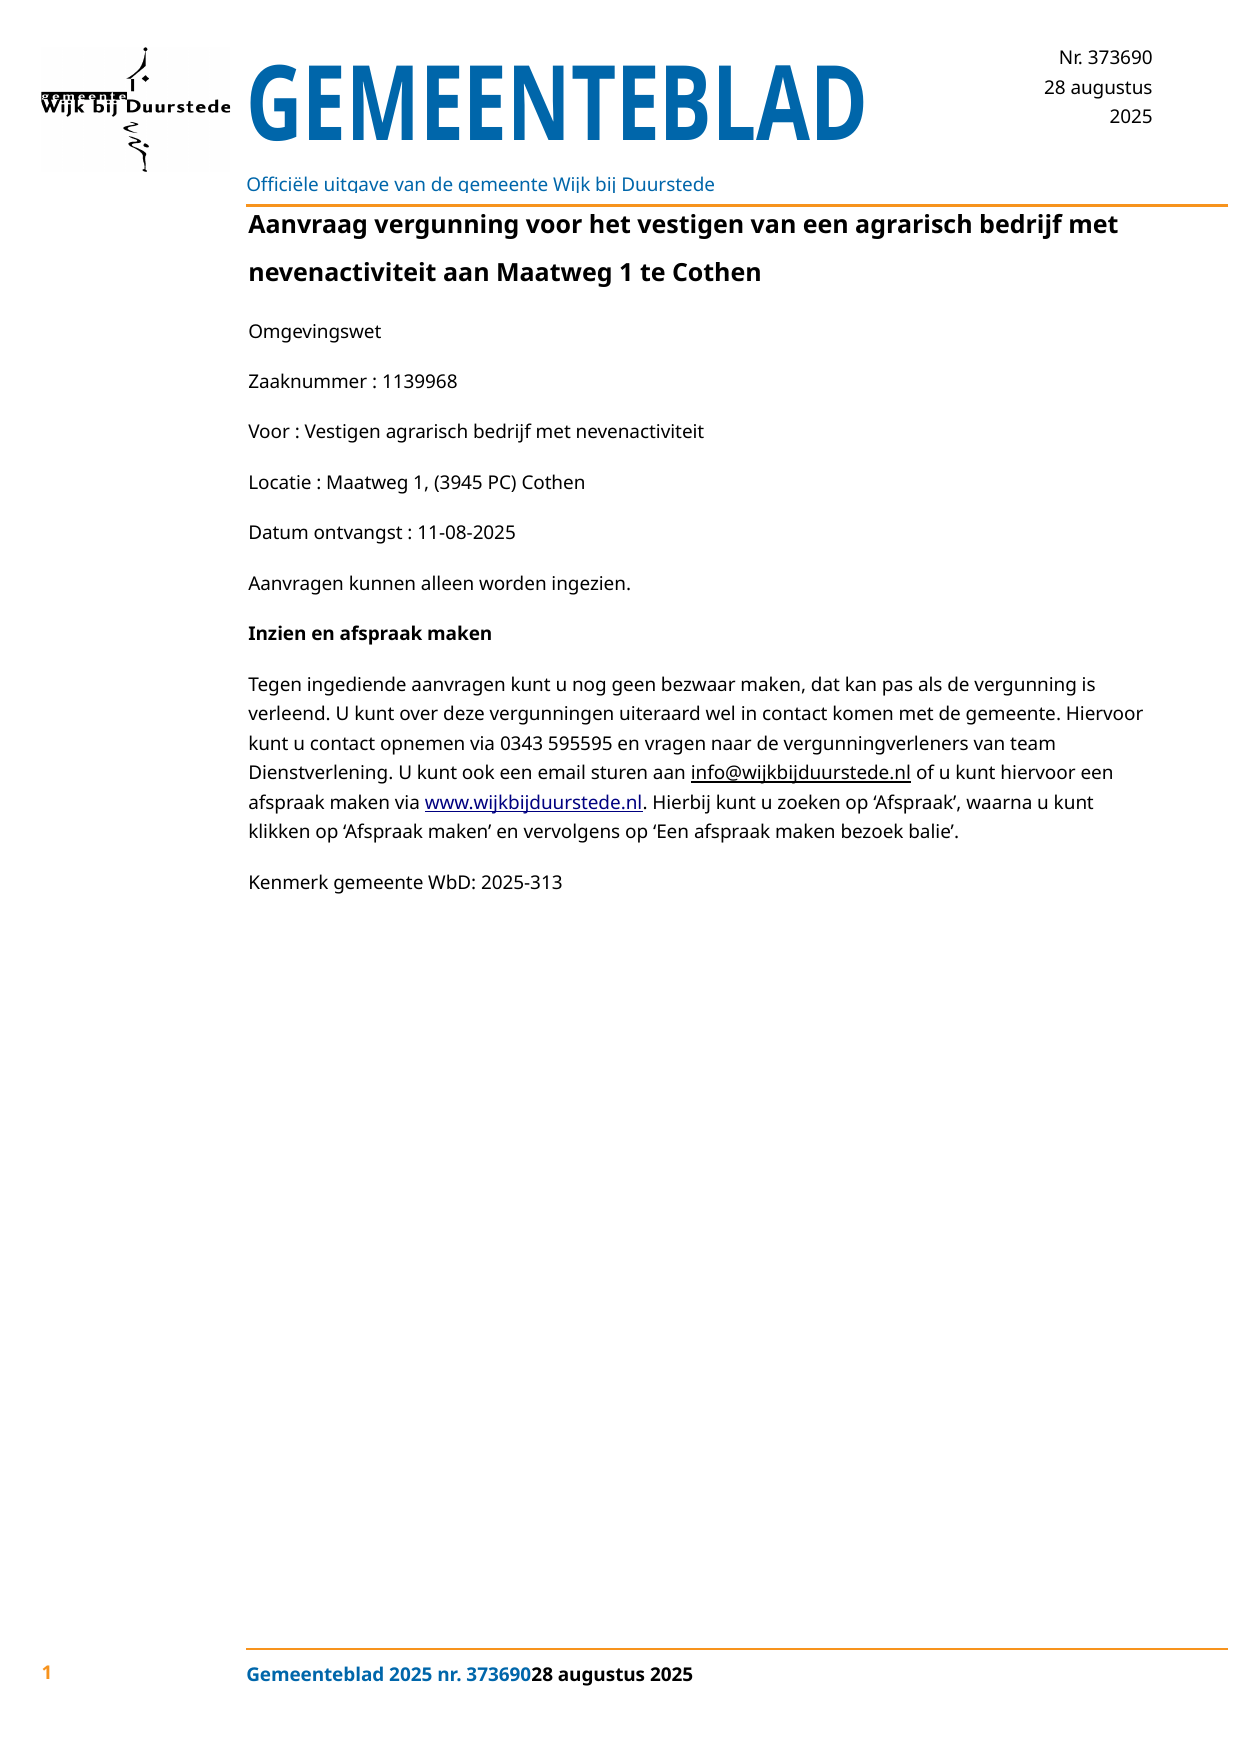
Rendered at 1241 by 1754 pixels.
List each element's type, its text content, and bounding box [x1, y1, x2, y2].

text Datum ontvangst : 11-08-2025 [248, 519, 1152, 545]
text Inzien en afspraak maken [248, 620, 1152, 646]
picture [41, 47, 231, 172]
text Voor : Vestigen agrarisch bedrijf met nevenactiviteit [248, 419, 1152, 444]
text Aanvragen kunnen alleen worden ingezien. [248, 570, 1152, 596]
text Aanvraag vergunning voor het vestigen van een agrarisch bedrijf met nevenactiviteit aan Maatweg 1 te Cothen [248, 207, 1152, 288]
text Kenmerk gemeente WbD: 2025-313 [248, 869, 1152, 895]
text Locatie : Maatweg 1, (3945 PC) Cothen [248, 469, 1152, 495]
text Omgevingswet [248, 318, 1152, 344]
text Tegen ingediende aanvragen kunt u nog geen bezwaar maken, dat kan pas als de vergunning is verleend. U kunt over deze vergunningen uiteraard wel in contact komen met de gemeente. Hiervoor kunt u contact opnemen via 0343 595595 en vragen naar de vergunningverleners van team Dienstverlening. U kunt ook een email sturen aan info@wijkbijduurstede.nl of u kunt hiervoor een afspraak maken via www.wijkbijduurstede.nl. Hierbij kunt u zoeken op ‘Afspraak’, waarna u kunt klikken op ‘Afspraak maken’ en vervolgens op ‘Een afspraak maken bezoek balie’. [248, 671, 1152, 844]
text Zaaknummer : 1139968 [248, 368, 1152, 394]
